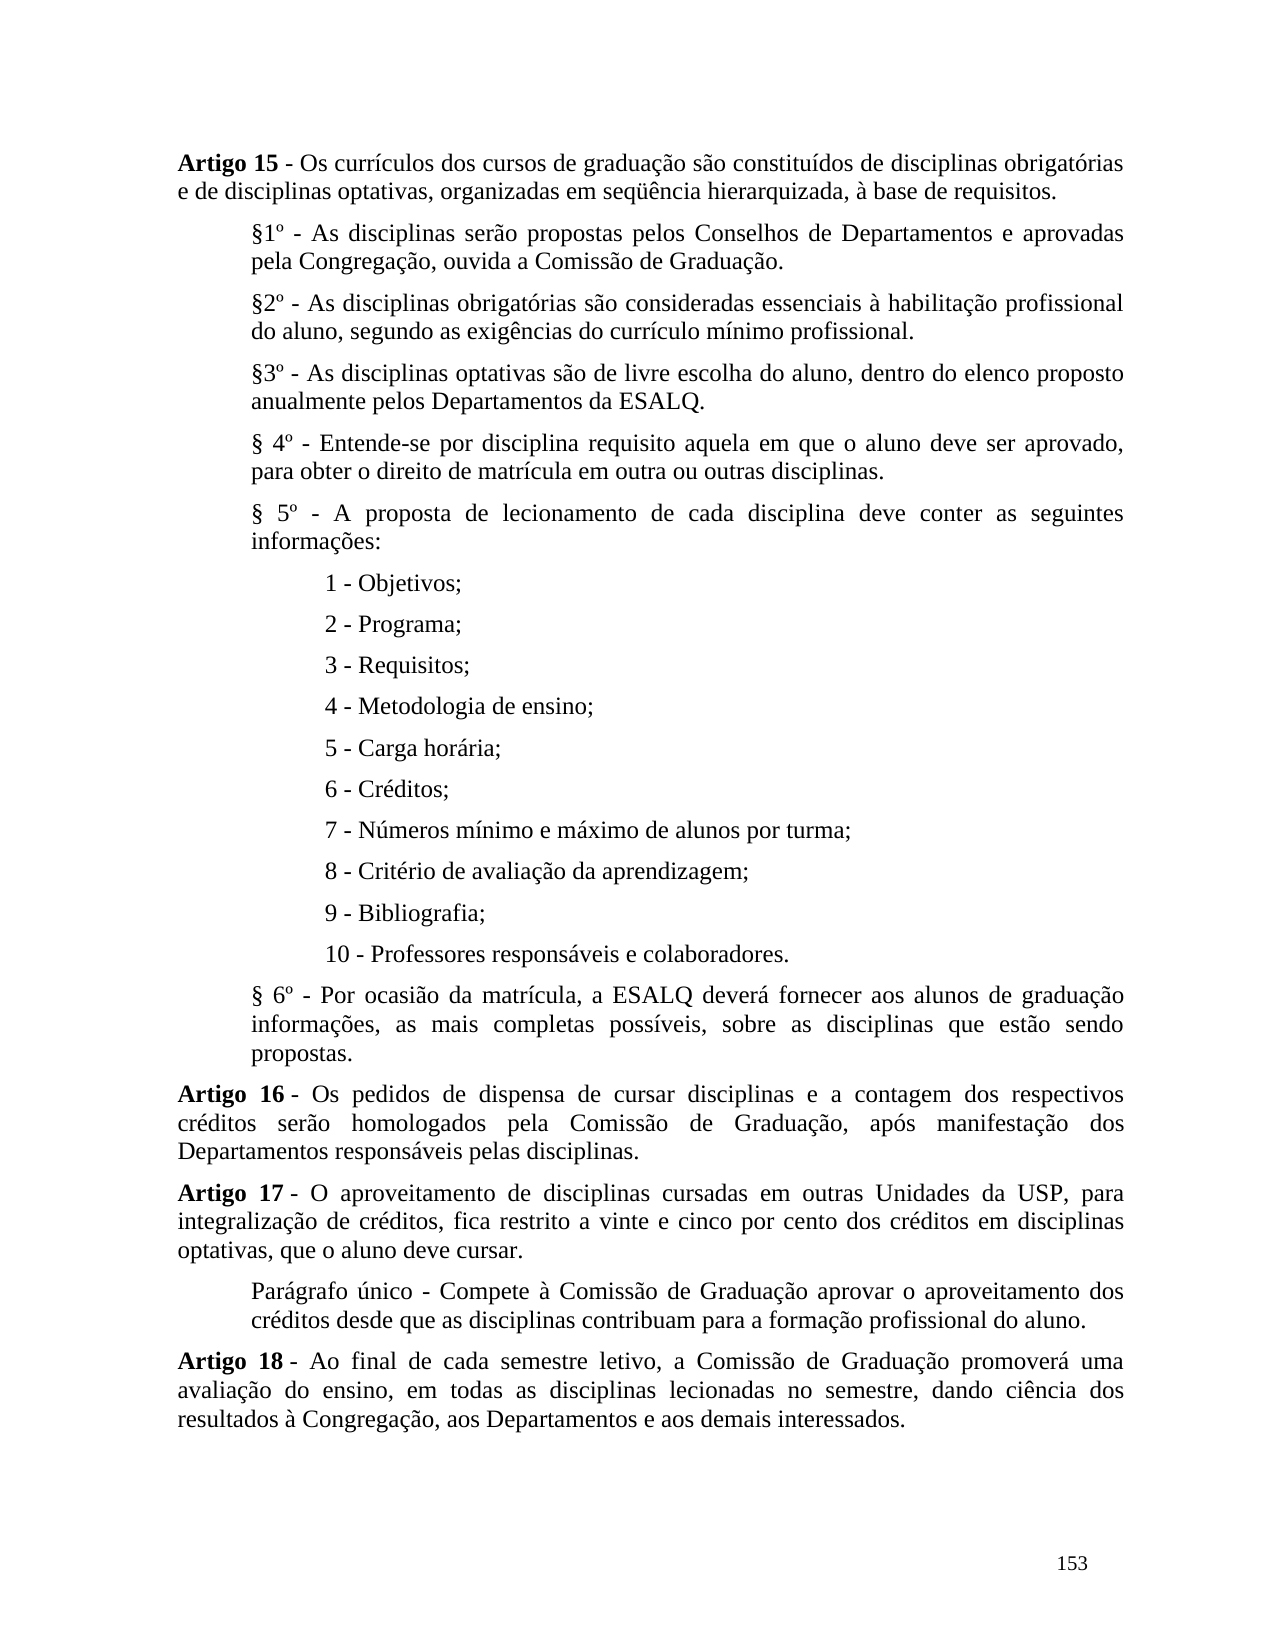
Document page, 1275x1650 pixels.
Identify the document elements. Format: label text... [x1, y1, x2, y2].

text Artigo 18 - Ao final de cada semestre letivo, a Comissão de Graduação promoverá uma avaliação do ensino, em todas as disciplinas lecionadas no semestre, dando ciência dos resultados à Congregação, aos Departamentos e aos demais interessados. [177, 1346, 1125, 1433]
list §1º - As disciplinas serão propostas pelos Conselhos de Departamentos e aprovadas pela Congregação, ouvida a Comissão de Graduação. [221, 218, 1125, 275]
list § 5º - A proposta de lecionamento de cada disciplina deve conter as seguintes informações: [221, 498, 1125, 555]
text Artigo 16 - Os pedidos de dispensa de cursar disciplinas e a contagem dos respectivos créditos serão homologados pela Comissão de Graduação, após manifestação dos Departamentos responsáveis pelas disciplinas. [177, 1079, 1125, 1165]
text Artigo 15 - Os currículos dos cursos de graduação são constituídos de disciplinas obrigatórias e de disciplinas optativas, organizadas em seqüência hierarquizada, à base de requisitos. [177, 148, 1125, 205]
list 10 - Professores responsáveis e colaboradores. [295, 939, 1125, 968]
list § 6º - Por ocasião da matrícula, a ESALQ deverá fornecer aos alunos de graduação informações, as mais completas possíveis, sobre as disciplinas que estão sendo propostas. [221, 980, 1125, 1066]
list §2º - As disciplinas obrigatórias são consideradas essenciais à habilitação profissional do aluno, segundo as exigências do currículo mínimo profissional. [221, 288, 1125, 345]
list 1 - Objetivos; [295, 568, 1125, 596]
list 6 - Créditos; [295, 774, 1125, 803]
text Artigo 17 - O aproveitamento de disciplinas cursadas em outras Unidades da USP, para integralização de créditos, fica restrito a vinte e cinco por cento dos créditos em disciplinas optativas, que o aluno deve cursar. [177, 1178, 1125, 1264]
list Parágrafo único - Compete à Comissão de Graduação aprovar o aproveitamento dos créditos desde que as disciplinas contribuam para a formação profissional do aluno. [221, 1276, 1125, 1334]
list 2 - Programa; [295, 609, 1125, 638]
list 3 - Requisitos; [295, 650, 1125, 679]
list § 4º - Entende-se por disciplina requisito aquela em que o aluno deve ser aprovado, para obter o direito de matrícula em outra ou outras disciplinas. [221, 428, 1125, 485]
list 8 - Critério de avaliação da aprendizagem; [295, 856, 1125, 885]
list 9 - Bibliografia; [295, 898, 1125, 926]
list 7 - Números mínimo e máximo de alunos por turma; [295, 815, 1125, 844]
list §3º - As disciplinas optativas são de livre escolha do aluno, dentro do elenco proposto anualmente pelos Departamentos da ESALQ. [221, 358, 1125, 415]
list 4 - Metodologia de ensino; [295, 691, 1125, 720]
list 5 - Carga horária; [295, 733, 1125, 761]
